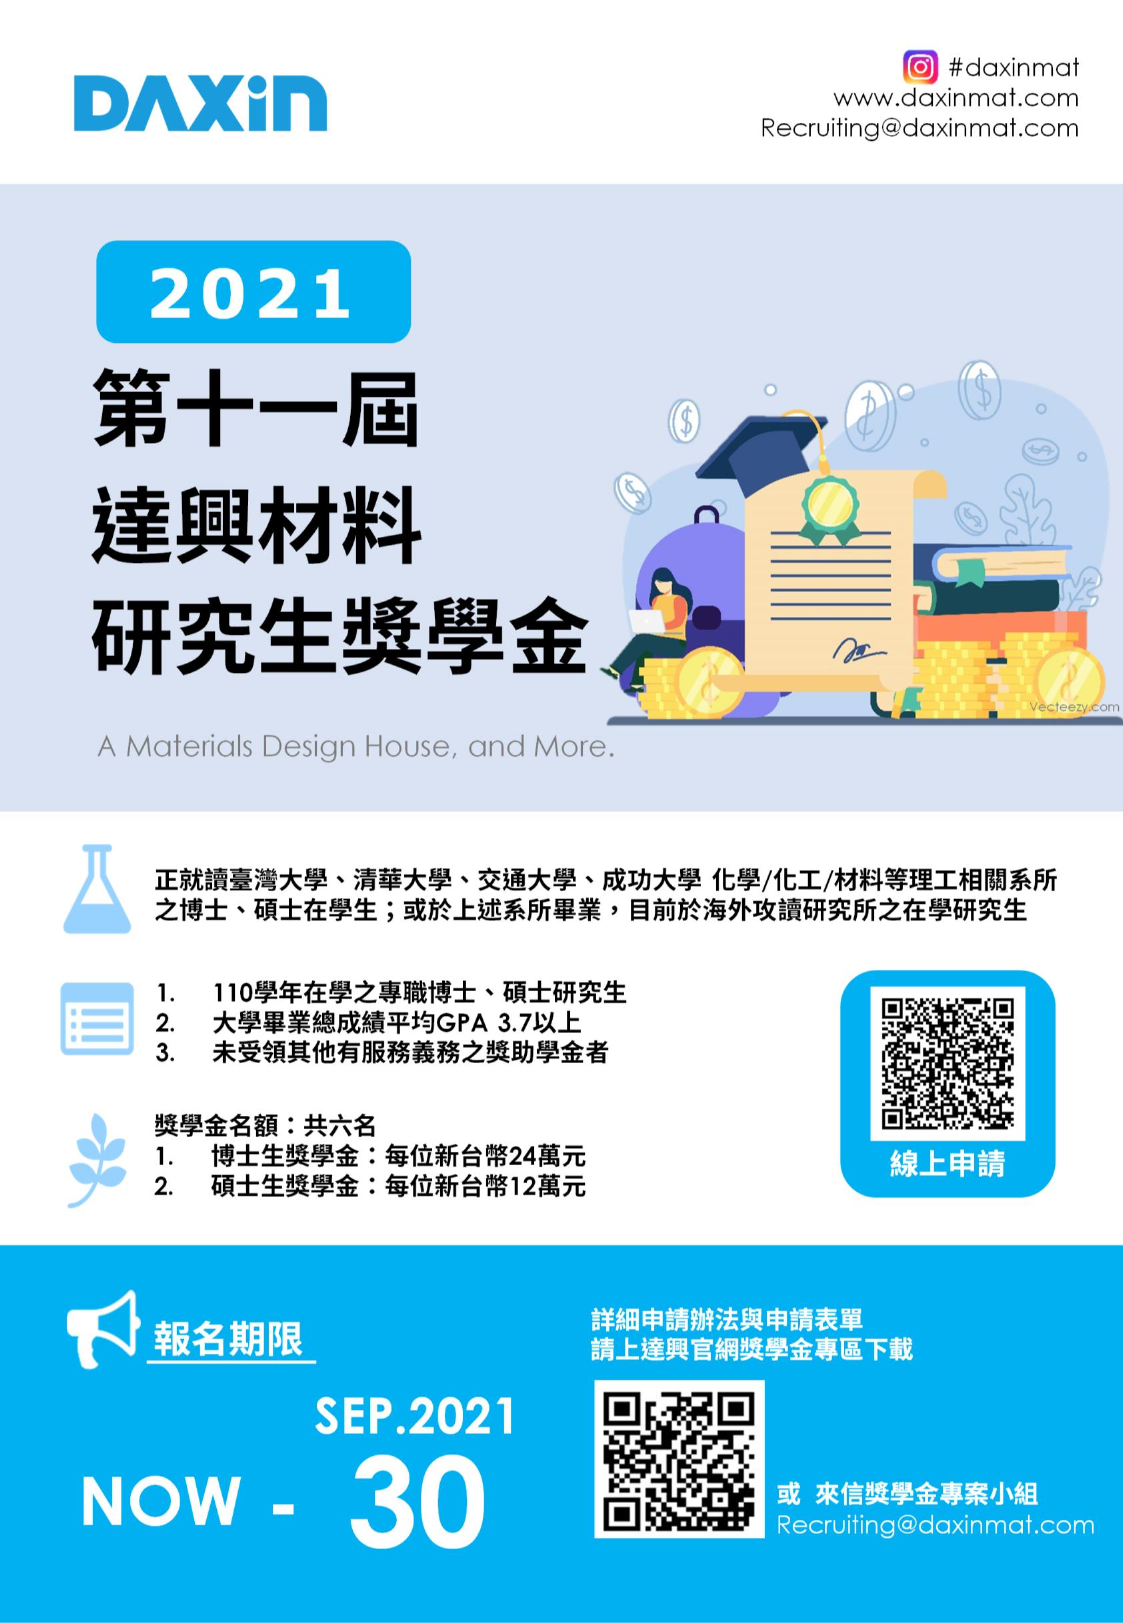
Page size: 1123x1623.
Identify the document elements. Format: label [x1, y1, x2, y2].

picture [592, 1308, 614, 1331]
picture [438, 1397, 463, 1434]
picture [409, 1397, 434, 1434]
picture [1041, 1520, 1054, 1533]
picture [130, 1476, 180, 1526]
picture [791, 1337, 812, 1360]
picture [370, 1398, 391, 1434]
picture [84, 1477, 121, 1525]
picture [0, 0, 1123, 1245]
picture [793, 1520, 822, 1533]
picture [666, 1308, 688, 1331]
picture [269, 1321, 301, 1356]
picture [890, 1337, 913, 1360]
picture [741, 1308, 763, 1330]
picture [816, 1481, 838, 1505]
picture [840, 1309, 862, 1331]
picture [344, 1398, 364, 1433]
picture [955, 1521, 963, 1533]
picture [1007, 1482, 1038, 1505]
picture [230, 1321, 264, 1356]
picture [691, 1308, 713, 1331]
picture [834, 1521, 844, 1533]
picture [594, 1380, 765, 1538]
picture [778, 1515, 790, 1532]
picture [616, 1308, 639, 1331]
picture [790, 1308, 813, 1331]
picture [990, 1488, 997, 1499]
picture [691, 1337, 713, 1361]
picture [186, 1477, 241, 1525]
picture [1074, 1520, 1093, 1532]
picture [767, 1308, 787, 1331]
picture [880, 1520, 895, 1538]
picture [853, 1516, 858, 1532]
picture [866, 1481, 913, 1505]
picture [941, 1482, 988, 1506]
picture [591, 1337, 613, 1360]
picture [1027, 1516, 1031, 1534]
picture [316, 1397, 337, 1434]
picture [866, 1520, 877, 1533]
picture [936, 1521, 951, 1533]
picture [777, 1482, 800, 1505]
picture [840, 1338, 862, 1360]
picture [351, 1455, 413, 1549]
picture [825, 1521, 831, 1532]
picture [865, 1339, 887, 1360]
picture [816, 1337, 837, 1361]
picture [919, 1516, 933, 1534]
picture [67, 1290, 141, 1369]
picture [816, 1307, 837, 1331]
picture [716, 1337, 788, 1361]
picture [498, 1398, 511, 1433]
picture [986, 1520, 998, 1532]
picture [155, 1321, 189, 1356]
picture [147, 1360, 317, 1364]
picture [716, 1307, 738, 1330]
picture [466, 1397, 490, 1433]
picture [273, 1504, 293, 1514]
picture [902, 1520, 915, 1533]
picture [421, 1455, 484, 1549]
picture [996, 1482, 1004, 1505]
picture [397, 1426, 405, 1434]
picture [971, 1521, 982, 1533]
picture [643, 1308, 662, 1331]
picture [841, 1482, 863, 1505]
picture [193, 1320, 223, 1356]
picture [1009, 1520, 1023, 1534]
picture [617, 1337, 688, 1360]
picture [1057, 1520, 1071, 1533]
picture [915, 1482, 938, 1505]
